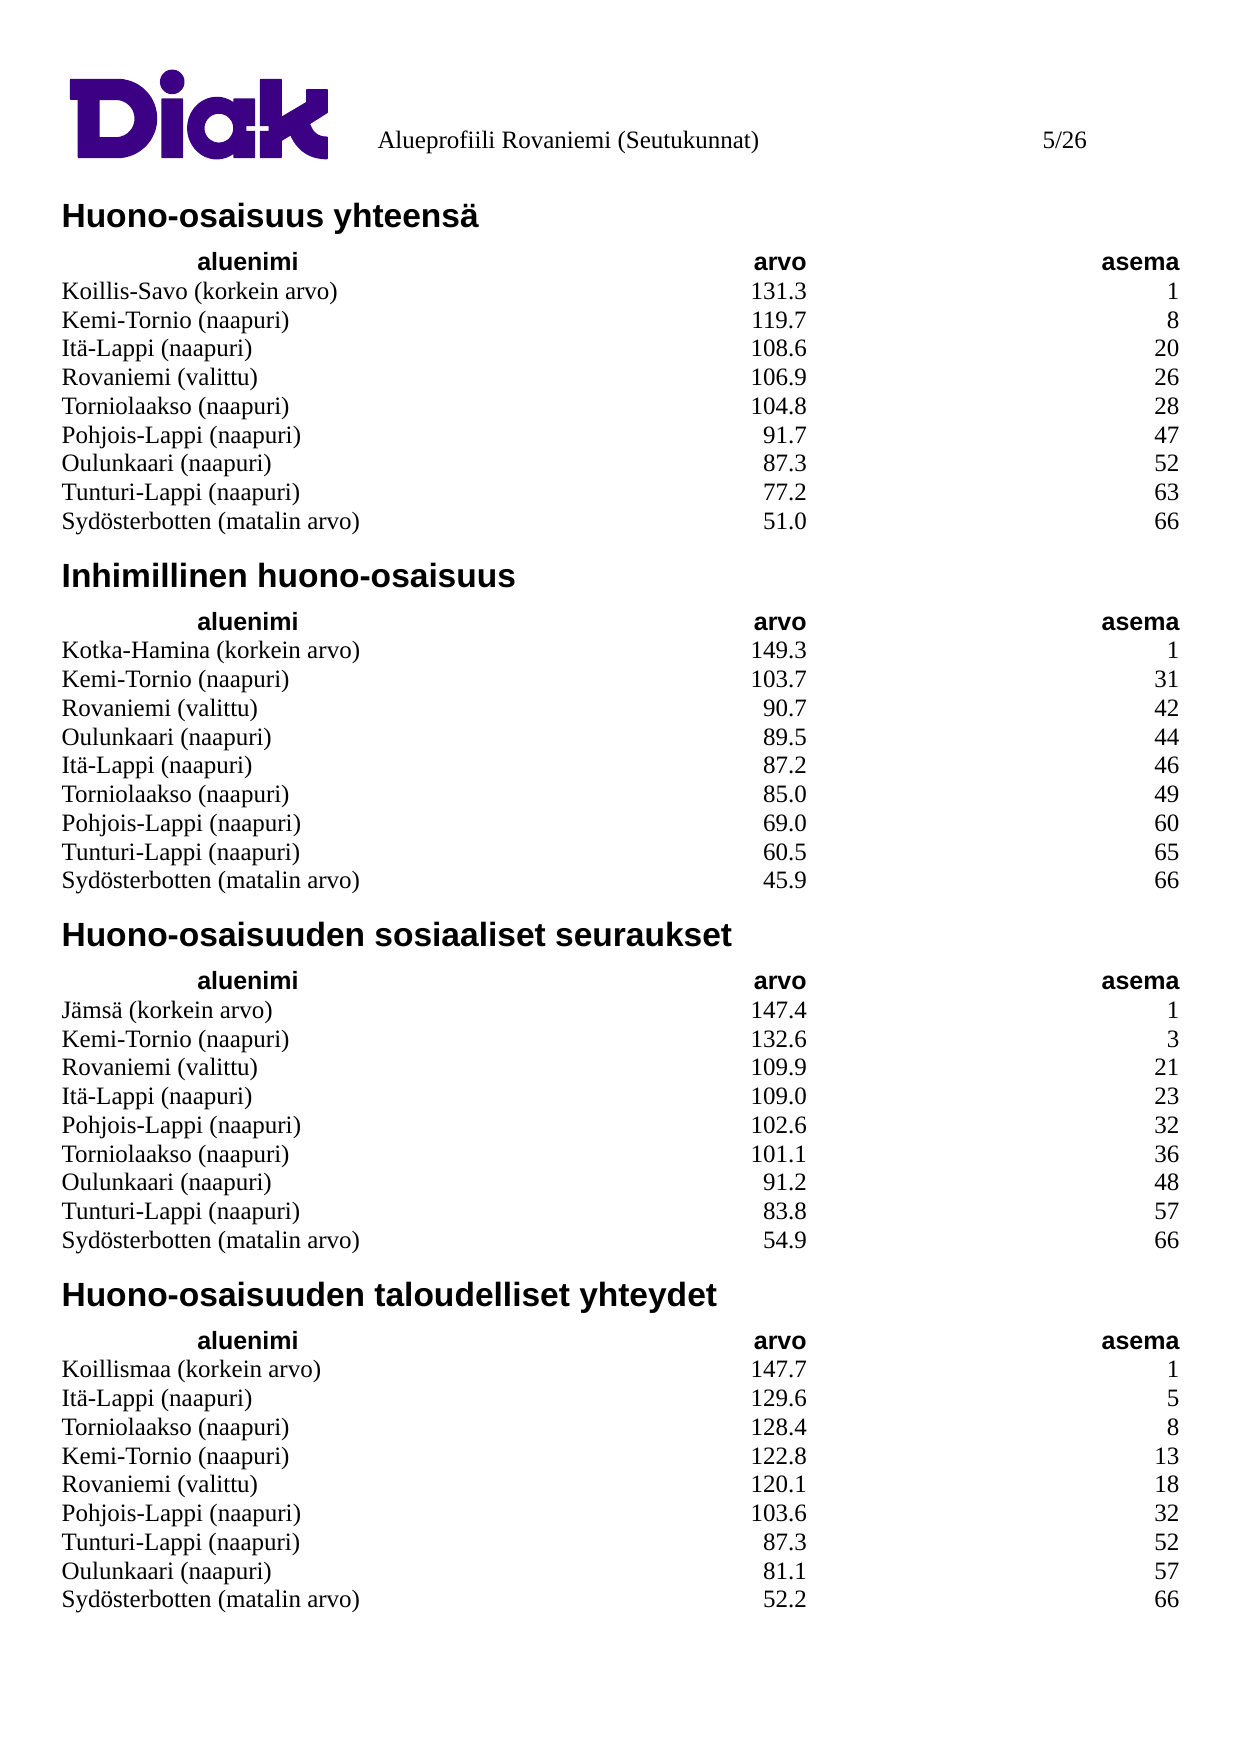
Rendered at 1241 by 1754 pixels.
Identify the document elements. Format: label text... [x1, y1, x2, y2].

table_header asema [806, 966, 1179, 995]
table_cell Kemi-Tornio (naapuri) [61, 664, 434, 693]
table_cell 52.2 [434, 1585, 806, 1613]
table_cell Pohjois-Lappi (naapuri) [61, 808, 434, 837]
table_cell Itä-Lappi (naapuri) [61, 751, 434, 779]
table_cell 48 [806, 1168, 1179, 1196]
table_cell 87.2 [434, 751, 806, 779]
table_cell 104.8 [434, 391, 806, 420]
table_header aluenimi [61, 247, 434, 276]
table_cell Oulunkaari (naapuri) [61, 722, 434, 751]
table_cell Torniolaakso (naapuri) [61, 391, 434, 420]
table_cell 36 [806, 1139, 1179, 1167]
table_cell Kemi-Tornio (naapuri) [61, 1024, 434, 1052]
subtitle Huono-osaisuuden taloudelliset yhteydet [61, 1274, 1179, 1313]
table_cell 1 [806, 1355, 1179, 1383]
table_cell 57 [806, 1556, 1179, 1584]
table_cell Kemi-Tornio (naapuri) [61, 1441, 434, 1469]
table_cell 31 [806, 664, 1179, 693]
table_cell 77.2 [434, 477, 806, 506]
table_header asema [806, 247, 1179, 276]
table_cell 109.9 [434, 1053, 806, 1081]
table_cell 83.8 [434, 1196, 806, 1225]
table_cell 1 [806, 276, 1179, 305]
table_header arvo [434, 966, 806, 995]
table_cell Sydösterbotten (matalin arvo) [61, 1225, 434, 1254]
table_cell Tunturi-Lappi (naapuri) [61, 1196, 434, 1225]
table_cell 52 [806, 449, 1179, 477]
table_cell 90.7 [434, 693, 806, 722]
table_cell 87.3 [434, 449, 806, 477]
table_cell 120.1 [434, 1470, 806, 1498]
table_cell Itä-Lappi (naapuri) [61, 1081, 434, 1110]
table_cell 69.0 [434, 808, 806, 837]
table_cell 147.4 [434, 995, 806, 1024]
table_cell 87.3 [434, 1527, 806, 1556]
table_cell Pohjois-Lappi (naapuri) [61, 1498, 434, 1527]
table_cell 81.1 [434, 1556, 806, 1584]
table_cell Torniolaakso (naapuri) [61, 779, 434, 808]
table_cell 102.6 [434, 1110, 806, 1139]
table_cell 21 [806, 1053, 1179, 1081]
table_cell Oulunkaari (naapuri) [61, 449, 434, 477]
table_cell 3 [806, 1024, 1179, 1052]
table_cell 49 [806, 779, 1179, 808]
table_header aluenimi [61, 966, 434, 995]
table_cell 91.7 [434, 420, 806, 448]
table_cell 103.6 [434, 1498, 806, 1527]
table_cell 60.5 [434, 837, 806, 866]
table_cell Kotka-Hamina (korkein arvo) [61, 636, 434, 664]
table_cell 65 [806, 837, 1179, 866]
table_cell 45.9 [434, 866, 806, 894]
table_cell 128.4 [434, 1412, 806, 1441]
table_cell Pohjois-Lappi (naapuri) [61, 1110, 434, 1139]
table_cell 1 [806, 995, 1179, 1024]
table_cell 66 [806, 1585, 1179, 1613]
table_cell 44 [806, 722, 1179, 751]
table_cell Sydösterbotten (matalin arvo) [61, 866, 434, 894]
table_header aluenimi [61, 1326, 434, 1354]
table_cell 20 [806, 334, 1179, 362]
table_cell 18 [806, 1470, 1179, 1498]
table_cell Jämsä (korkein arvo) [61, 995, 434, 1024]
table_cell 119.7 [434, 305, 806, 333]
table_cell Tunturi-Lappi (naapuri) [61, 477, 434, 506]
table_cell 13 [806, 1441, 1179, 1469]
table_cell 32 [806, 1498, 1179, 1527]
table_cell 122.8 [434, 1441, 806, 1469]
table_cell 1 [806, 636, 1179, 664]
table_cell 91.2 [434, 1168, 806, 1196]
table_cell Itä-Lappi (naapuri) [61, 1383, 434, 1412]
table_cell 101.1 [434, 1139, 806, 1167]
table_cell Torniolaakso (naapuri) [61, 1139, 434, 1167]
table_cell 26 [806, 362, 1179, 391]
table_cell 47 [806, 420, 1179, 448]
table_cell 23 [806, 1081, 1179, 1110]
table_cell 132.6 [434, 1024, 806, 1052]
table_header asema [806, 607, 1179, 636]
table_cell 52 [806, 1527, 1179, 1556]
table_cell Pohjois-Lappi (naapuri) [61, 420, 434, 448]
table_cell Tunturi-Lappi (naapuri) [61, 1527, 434, 1556]
subtitle Huono-osaisuuden sosiaaliset seuraukset [61, 915, 1179, 954]
table_cell 129.6 [434, 1383, 806, 1412]
table_header arvo [434, 607, 806, 636]
table_header asema [806, 1326, 1179, 1354]
table_cell 66 [806, 866, 1179, 894]
subtitle Inhimillinen huono-osaisuus [61, 556, 1179, 594]
table_cell Kemi-Tornio (naapuri) [61, 305, 434, 333]
table_cell Oulunkaari (naapuri) [61, 1168, 434, 1196]
table_cell Torniolaakso (naapuri) [61, 1412, 434, 1441]
table_cell 42 [806, 693, 1179, 722]
table_cell 147.7 [434, 1355, 806, 1383]
table_cell 51.0 [434, 506, 806, 535]
table_cell 66 [806, 506, 1179, 535]
table_cell Tunturi-Lappi (naapuri) [61, 837, 434, 866]
subtitle Huono-osaisuus yhteensä [61, 196, 1179, 235]
table_cell 108.6 [434, 334, 806, 362]
table_cell 131.3 [434, 276, 806, 305]
table_cell Koillis-Savo (korkein arvo) [61, 276, 434, 305]
table_cell Sydösterbotten (matalin arvo) [61, 506, 434, 535]
table_cell 63 [806, 477, 1179, 506]
table_cell Koillismaa (korkein arvo) [61, 1355, 434, 1383]
table_cell 60 [806, 808, 1179, 837]
table_cell 149.3 [434, 636, 806, 664]
table_header aluenimi [61, 607, 434, 636]
table_cell 54.9 [434, 1225, 806, 1254]
table_cell 109.0 [434, 1081, 806, 1110]
table_cell 57 [806, 1196, 1179, 1225]
table_cell Rovaniemi (valittu) [61, 362, 434, 391]
table_cell Sydösterbotten (matalin arvo) [61, 1585, 434, 1613]
table_cell Oulunkaari (naapuri) [61, 1556, 434, 1584]
table_cell Rovaniemi (valittu) [61, 693, 434, 722]
table_cell 106.9 [434, 362, 806, 391]
table_cell 28 [806, 391, 1179, 420]
table_cell Rovaniemi (valittu) [61, 1470, 434, 1498]
table_cell 85.0 [434, 779, 806, 808]
table_cell Rovaniemi (valittu) [61, 1053, 434, 1081]
table_cell 103.7 [434, 664, 806, 693]
table_cell Itä-Lappi (naapuri) [61, 334, 434, 362]
table_header arvo [434, 247, 806, 276]
table_cell 8 [806, 1412, 1179, 1441]
table_cell 89.5 [434, 722, 806, 751]
table_cell 46 [806, 751, 1179, 779]
table_header arvo [434, 1326, 806, 1354]
table_cell 8 [806, 305, 1179, 333]
table_cell 66 [806, 1225, 1179, 1254]
table_cell 5 [806, 1383, 1179, 1412]
table_cell 32 [806, 1110, 1179, 1139]
